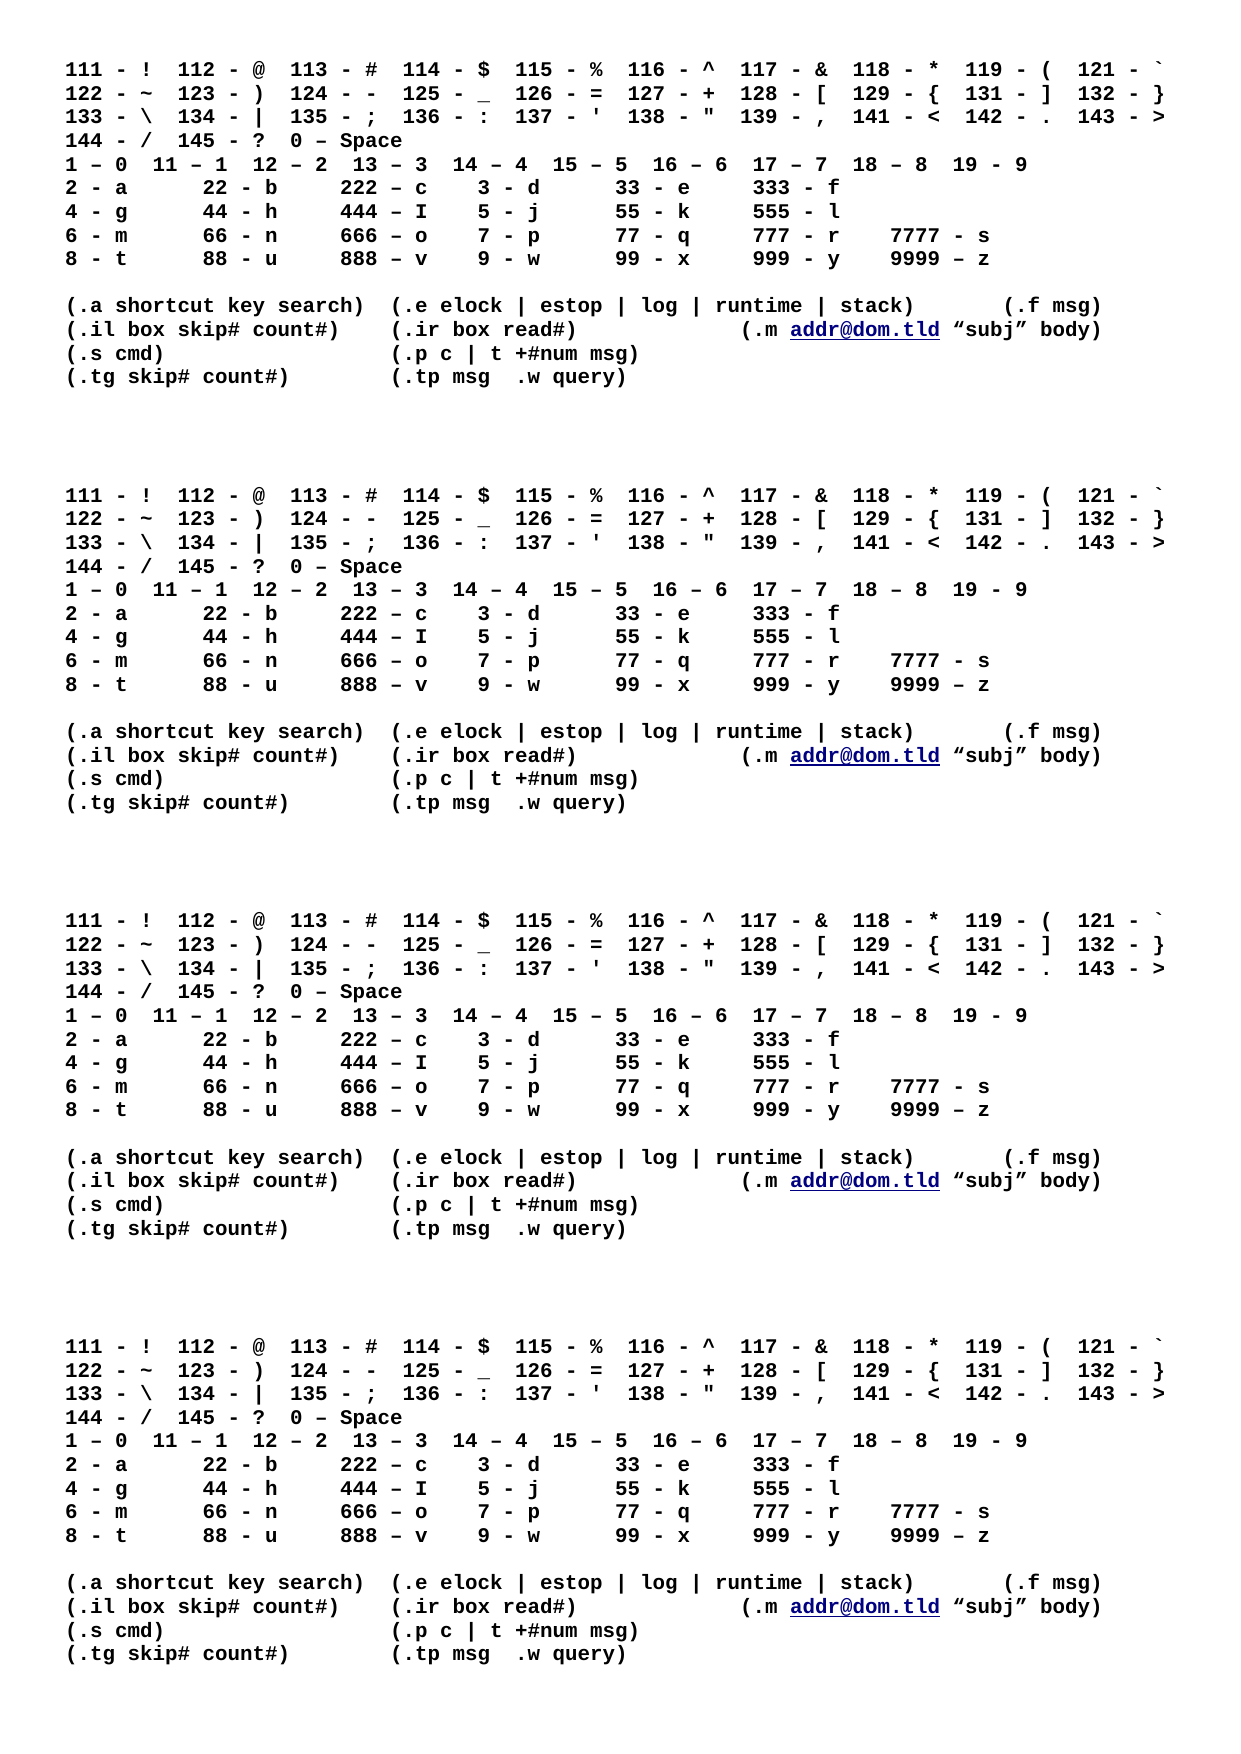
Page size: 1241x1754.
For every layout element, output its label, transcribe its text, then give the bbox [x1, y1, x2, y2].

text (.il box skip# count#) (.ir box read#) (.m addr@dom.tld “subj” body) [65, 1596, 1181, 1620]
text 111 - ! 112 - @ 113 - # 114 - $ 115 - % 116 - ^ 117 - & 118 - * 119 - ( 121 - ` 122 - ~ 123 - ) 124 - - 125 - _ 126 - = 127 - + 128 - [ 129 - { 131 - ] 132 - } 133 - \ 134 - | 135 - ; 136 - : 137 - ' 138 - " 139 - , 141 - < 142 - . 143 - > 144 - / 145 - ? 0 – Space [65, 1336, 1181, 1431]
text (.s cmd) (.p c | t +#num msg) [65, 768, 1181, 792]
text (.s cmd) (.p c | t +#num msg) [65, 343, 1181, 366]
text 4 - g 44 - h 444 – I 5 - j 55 - k 555 - l [65, 1478, 1181, 1501]
text 4 - g 44 - h 444 – I 5 - j 55 - k 555 - l [65, 627, 1181, 650]
text 4 - g 44 - h 444 – I 5 - j 55 - k 555 - l [65, 1052, 1181, 1076]
text 111 - ! 112 - @ 113 - # 114 - $ 115 - % 116 - ^ 117 - & 118 - * 119 - ( 121 - ` 122 - ~ 123 - ) 124 - - 125 - _ 126 - = 127 - + 128 - [ 129 - { 131 - ] 132 - } 133 - \ 134 - | 135 - ; 136 - : 137 - ' 138 - " 139 - , 141 - < 142 - . 143 - > 144 - / 145 - ? 0 – Space [65, 485, 1181, 579]
text (.a shortcut key search) (.e elock | estop | log | runtime | stack) (.f msg) [65, 1572, 1181, 1596]
text 1 – 0 11 – 1 12 – 2 13 – 3 14 – 4 15 – 5 16 – 6 17 – 7 18 – 8 19 - 9 [65, 1005, 1181, 1028]
text (.il box skip# count#) (.ir box read#) (.m addr@dom.tld “subj” body) [65, 319, 1181, 343]
text 8 - t 88 - u 888 – v 9 - w 99 - x 999 - y 9999 – z [65, 1525, 1181, 1549]
text (.tg skip# count#) (.tp msg .w query) [65, 366, 1181, 390]
text 6 - m 66 - n 666 – o 7 - p 77 - q 777 - r 7777 - s [65, 1501, 1181, 1525]
text (.a shortcut key search) (.e elock | estop | log | runtime | stack) (.f msg) [65, 721, 1181, 745]
text 6 - m 66 - n 666 – o 7 - p 77 - q 777 - r 7777 - s [65, 224, 1181, 248]
text (.tg skip# count#) (.tp msg .w query) [65, 792, 1181, 816]
text 6 - m 66 - n 666 – o 7 - p 77 - q 777 - r 7777 - s [65, 1076, 1181, 1099]
text 2 - a 22 - b 222 – c 3 - d 33 - e 333 - f [65, 603, 1181, 627]
text 4 - g 44 - h 444 – I 5 - j 55 - k 555 - l [65, 201, 1181, 224]
text 8 - t 88 - u 888 – v 9 - w 99 - x 999 - y 9999 – z [65, 1099, 1181, 1123]
text 8 - t 88 - u 888 – v 9 - w 99 - x 999 - y 9999 – z [65, 248, 1181, 272]
text (.s cmd) (.p c | t +#num msg) [65, 1620, 1181, 1643]
text (.a shortcut key search) (.e elock | estop | log | runtime | stack) (.f msg) [65, 1147, 1181, 1170]
text 2 - a 22 - b 222 – c 3 - d 33 - e 333 - f [65, 1454, 1181, 1478]
text (.il box skip# count#) (.ir box read#) (.m addr@dom.tld “subj” body) [65, 1170, 1181, 1194]
text 1 – 0 11 – 1 12 – 2 13 – 3 14 – 4 15 – 5 16 – 6 17 – 7 18 – 8 19 - 9 [65, 579, 1181, 603]
text (.tg skip# count#) (.tp msg .w query) [65, 1643, 1181, 1667]
text (.tg skip# count#) (.tp msg .w query) [65, 1218, 1181, 1241]
text 1 – 0 11 – 1 12 – 2 13 – 3 14 – 4 15 – 5 16 – 6 17 – 7 18 – 8 19 - 9 [65, 154, 1181, 177]
text (.s cmd) (.p c | t +#num msg) [65, 1194, 1181, 1218]
text (.il box skip# count#) (.ir box read#) (.m addr@dom.tld “subj” body) [65, 745, 1181, 768]
text (.a shortcut key search) (.e elock | estop | log | runtime | stack) (.f msg) [65, 296, 1181, 319]
text 6 - m 66 - n 666 – o 7 - p 77 - q 777 - r 7777 - s [65, 650, 1181, 674]
text 2 - a 22 - b 222 – c 3 - d 33 - e 333 - f [65, 177, 1181, 201]
text 2 - a 22 - b 222 – c 3 - d 33 - e 333 - f [65, 1028, 1181, 1052]
text 111 - ! 112 - @ 113 - # 114 - $ 115 - % 116 - ^ 117 - & 118 - * 119 - ( 121 - ` 122 - ~ 123 - ) 124 - - 125 - _ 126 - = 127 - + 128 - [ 129 - { 131 - ] 132 - } 133 - \ 134 - | 135 - ; 136 - : 137 - ' 138 - " 139 - , 141 - < 142 - . 143 - > 144 - / 145 - ? 0 – Space [65, 59, 1181, 154]
text 1 – 0 11 – 1 12 – 2 13 – 3 14 – 4 15 – 5 16 – 6 17 – 7 18 – 8 19 - 9 [65, 1431, 1181, 1454]
text 111 - ! 112 - @ 113 - # 114 - $ 115 - % 116 - ^ 117 - & 118 - * 119 - ( 121 - ` 122 - ~ 123 - ) 124 - - 125 - _ 126 - = 127 - + 128 - [ 129 - { 131 - ] 132 - } 133 - \ 134 - | 135 - ; 136 - : 137 - ' 138 - " 139 - , 141 - < 142 - . 143 - > 144 - / 145 - ? 0 – Space [65, 910, 1181, 1005]
text 8 - t 88 - u 888 – v 9 - w 99 - x 999 - y 9999 – z [65, 674, 1181, 697]
